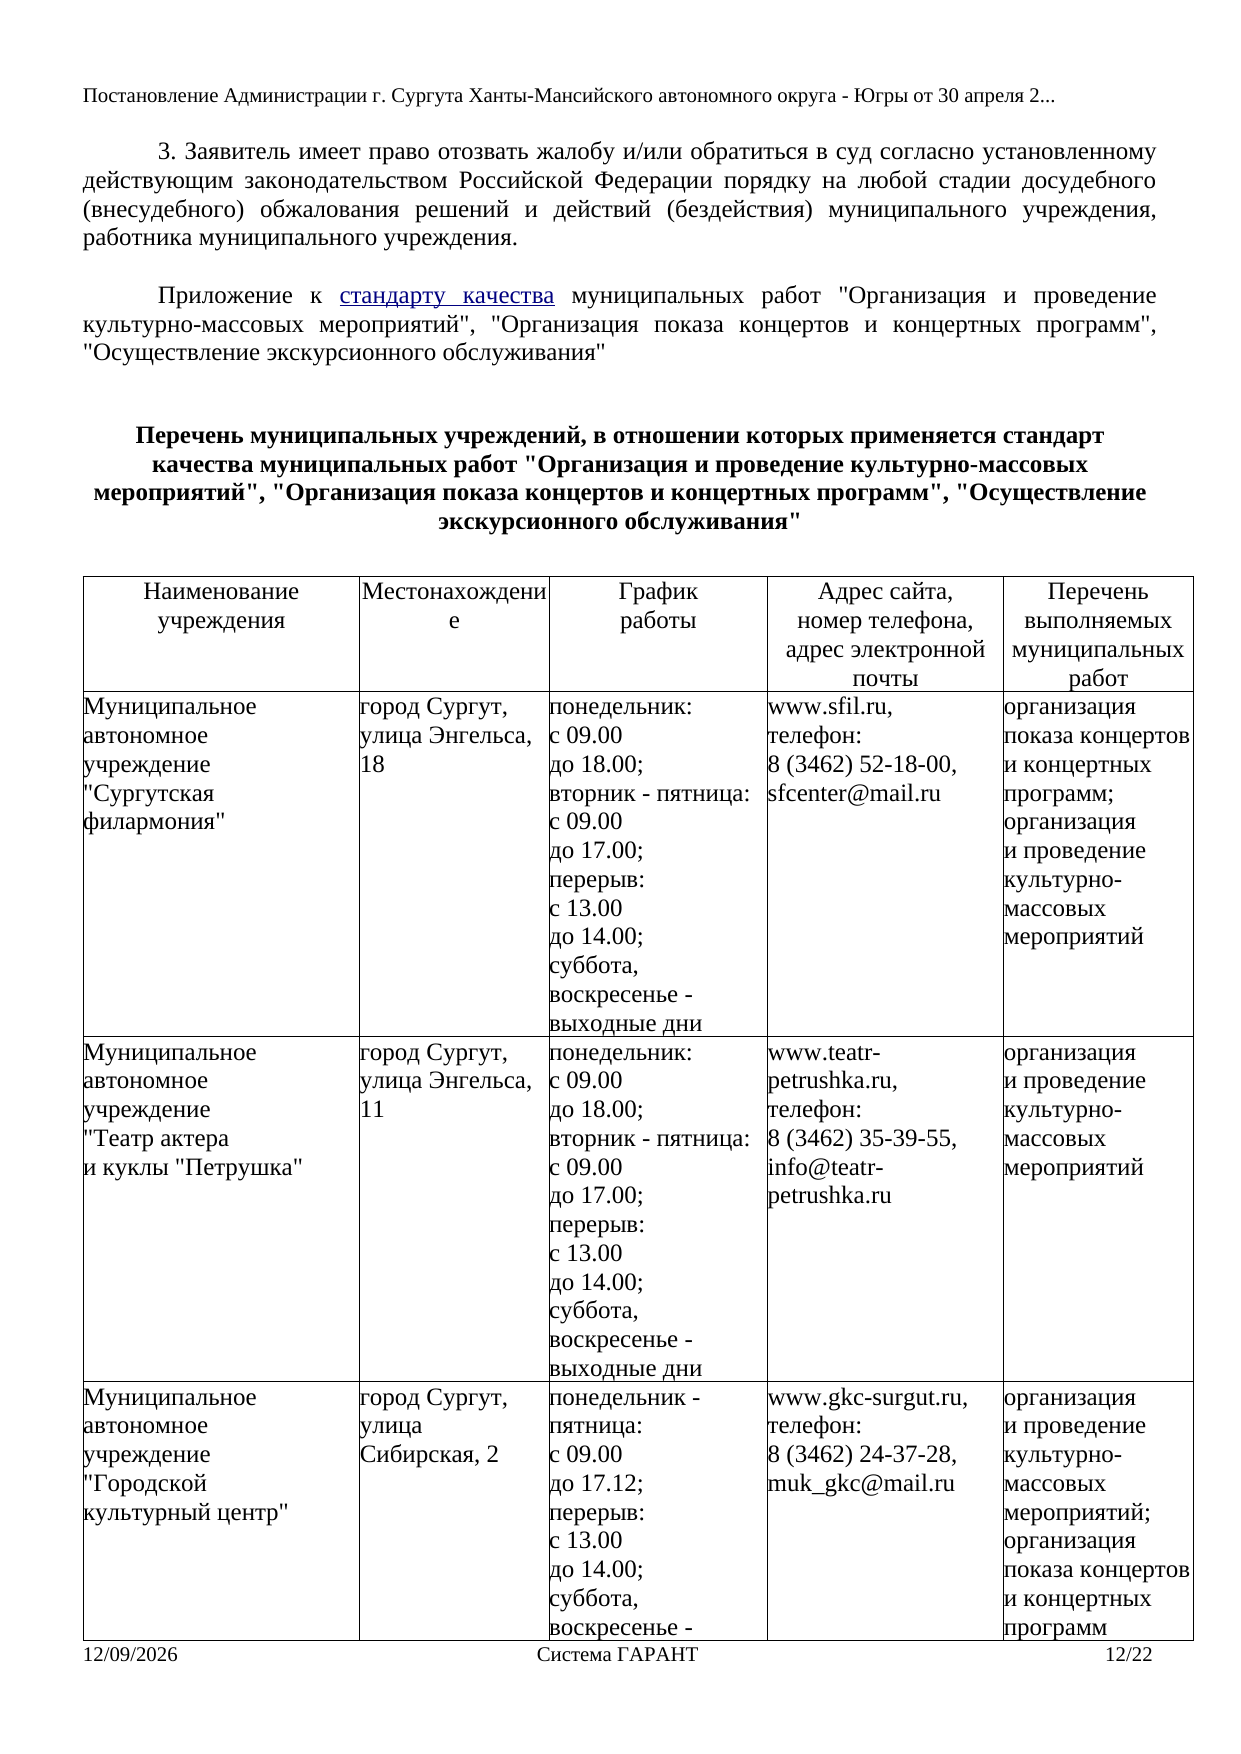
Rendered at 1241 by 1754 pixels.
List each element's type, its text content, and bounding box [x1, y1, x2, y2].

table_cell Муниципальное автономное учреждение "Сургутская филармония" [84, 692, 359, 1036]
table_header График работы [550, 577, 767, 691]
table_cell www.sfil.ru, телефон: 8 (3462) 52-18-00, sfcenter@mail.ru [768, 692, 1003, 1036]
table_cell понедельник: с 09.00 до 18.00; вторник - пятница: с 09.00 до 17.00; перерыв: с 13.00 до 14.00; суббота, воскресенье - выходные дни [550, 692, 767, 1036]
subtitle Перечень муниципальных учреждений, в отношении которых применяется стандарт качества муниципальных работ "Организация и проведение культурно-массовых мероприятий", "Организация показа концертов и концертных программ", "Осуществление экскурсионного обслуживания" [83, 420, 1157, 535]
table_cell город Сургут, улица Энгельса, 11 [360, 1037, 549, 1381]
table_cell www.teatr-petrushka.ru, телефон: 8 (3462) 35-39-55, info@teatr-petrushka.ru [768, 1037, 1003, 1381]
text Приложение к стандарту качества муниципальных работ "Организация и проведение культурно-массовых мероприятий", "Организация показа концертов и концертных программ", "Осуществление экскурсионного обслуживания" [83, 280, 1157, 366]
table_cell понедельник - пятница: с 09.00 до 17.12; перерыв: с 13.00 до 14.00; суббота, воскресенье [550, 1382, 767, 1640]
table_cell организация и проведение культурно-массовых мероприятий [1004, 1037, 1193, 1381]
table_cell Муниципальное автономное учреждение "Городской культурный центр" [84, 1382, 359, 1640]
table_cell www.gkc-surgut.ru, телефон: 8 (3462) 24-37-28, muk_gkc@mail.ru [768, 1382, 1003, 1640]
table_header Наименование учреждения [84, 577, 359, 691]
table_header Местонахождение [360, 577, 549, 691]
table_cell организация и проведение культурно-массовых мероприятий; организация показа концертов и концертных программ [1004, 1382, 1193, 1640]
table_cell Муниципальное автономное учреждение "Театр актера и куклы "Петрушка" [84, 1037, 359, 1381]
table_cell понедельник: с 09.00 до 18.00; вторник - пятница: с 09.00 до 17.00; перерыв: с 13.00 до 14.00; суббота, воскресенье - выходные дни [550, 1037, 767, 1381]
text 3. Заявитель имеет право отозвать жалобу и/или обратиться в суд согласно установленному действующим законодательством Российской Федерации порядку на любой стадии досудебного (внесудебного) обжалования решений и действий (бездействия) муниципального учреждения, работника муниципального учреждения. [83, 136, 1157, 251]
table_cell город Сургут, улица Сибирская, 2 [360, 1382, 549, 1640]
table_cell город Сургут, улица Энгельса, 18 [360, 692, 549, 1036]
table_cell организация показа концертов и концертных программ; организация и проведение культурно-массовых мероприятий [1004, 692, 1193, 1036]
table_header Адрес сайта, номер телефона, адрес электронной почты [768, 577, 1003, 691]
table_header Перечень выполняемых муниципальных работ [1004, 577, 1193, 691]
